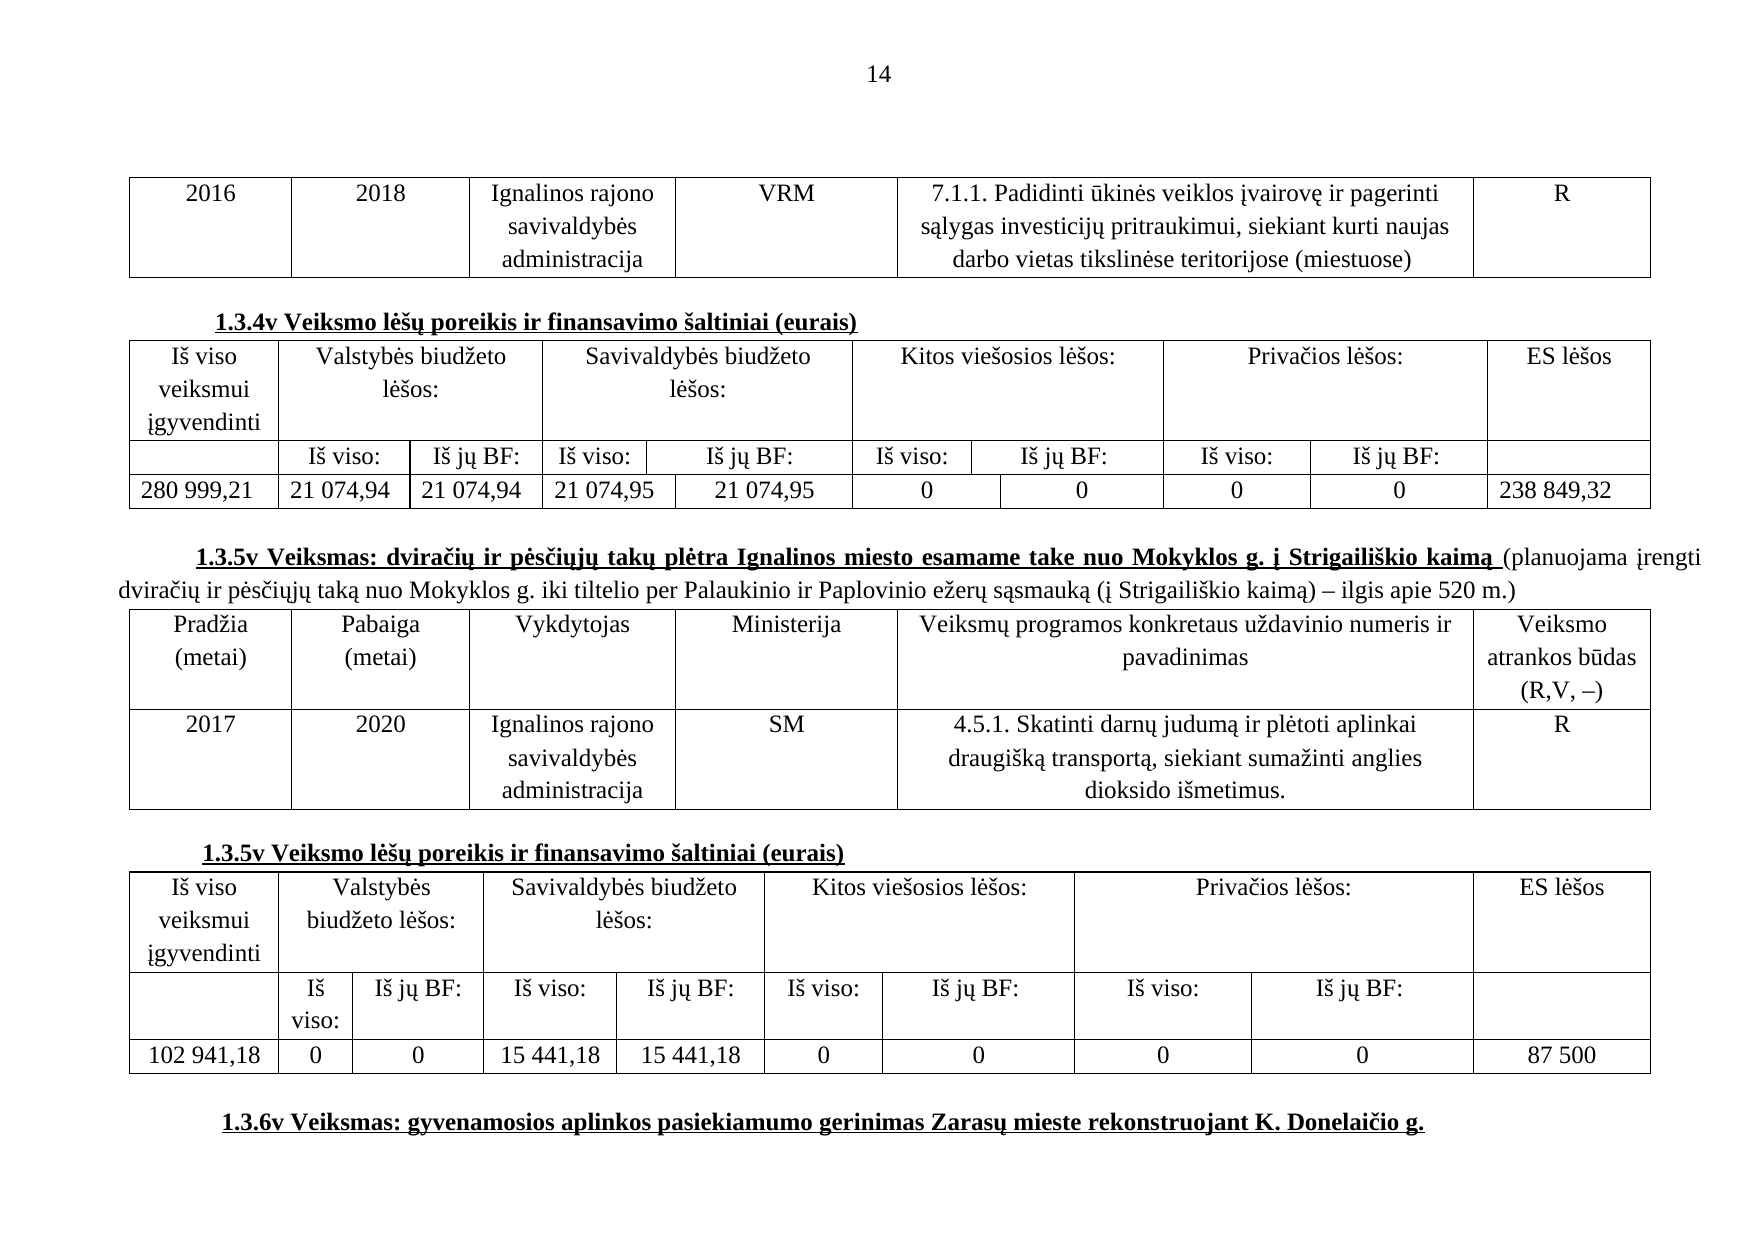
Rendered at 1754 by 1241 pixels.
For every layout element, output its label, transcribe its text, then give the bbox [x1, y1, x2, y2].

table_cell 2020 [292, 710, 469, 809]
table_cell 21 074,95 [543, 475, 675, 508]
table_cell 2018 [292, 178, 469, 277]
table_cell Iš jų BF: [411, 441, 542, 474]
table_cell [130, 441, 278, 474]
table_cell [1488, 441, 1650, 474]
table_cell Iš jų BF: [647, 441, 852, 474]
table_header Privačios lėšos: [1164, 341, 1487, 440]
table_cell [130, 973, 278, 1039]
text 1.3.5v Veiksmas: dviračių ir pėsčiųjų takų plėtra Ignalinos miesto esamame take nuo Mokyklos g. į Strigailiškio kaimą (planuojama įrengti dviračių ir pėsčiųjų taką nuo Mokyklos g. iki tiltelio per Palaukinio ir Paplovinio ežerų sąsmauką (į Strigailiškio kaimą) – ilgis apie 520 m.) [118, 542, 1701, 604]
table_header Kitos viešosios lėšos: [765, 873, 1074, 972]
table_header Pabaiga (metai) [292, 610, 469, 708]
table_cell 21 074,94 [279, 475, 409, 508]
table_cell 0 [1252, 1040, 1473, 1073]
table_cell 280 999,21 [130, 475, 278, 508]
table_cell Ignalinos rajono savivaldybės administracija [470, 178, 675, 277]
table_cell 2017 [130, 710, 291, 809]
table_cell Iš jų BF: [1311, 441, 1487, 474]
table_cell 0 [1311, 475, 1487, 508]
table_header Iš viso veiksmui įgyvendinti [130, 873, 278, 972]
table_cell [1474, 973, 1650, 1039]
table_cell Iš viso: [484, 973, 616, 1039]
table_cell R [1474, 710, 1650, 809]
table_cell 15 441,18 [617, 1040, 764, 1073]
table_cell 0 [883, 1040, 1074, 1073]
text 1.3.5v Veiksmo lėšų poreikis ir finansavimo šaltiniai (eurais) [118, 838, 1639, 867]
table_header Pradžia (metai) [130, 610, 291, 708]
table_cell 87 500 [1474, 1040, 1650, 1073]
table_cell R [1474, 178, 1650, 277]
table_header ES lėšos [1474, 873, 1650, 972]
table_cell SM [676, 710, 897, 809]
table_cell Iš viso: [279, 973, 352, 1039]
table_cell 0 [353, 1040, 483, 1073]
table_cell Iš jų BF: [1252, 973, 1473, 1039]
table_cell Iš viso: [543, 441, 646, 474]
table_cell 4.5.1. Skatinti darnų judumą ir plėtoti aplinkai draugišką transportą, siekiant sumažinti anglies dioksido išmetimus. [898, 710, 1473, 809]
table_cell 0 [279, 1040, 352, 1073]
table_cell Iš jų BF: [617, 973, 764, 1039]
table_cell Iš viso: [765, 973, 882, 1039]
table_header Kitos viešosios lėšos: [853, 341, 1163, 440]
table_cell 2016 [130, 178, 291, 277]
table_cell Iš jų BF: [353, 973, 483, 1039]
table_cell 0 [1164, 475, 1310, 508]
table_header ES lėšos [1488, 341, 1650, 440]
table_cell 7.1.1. Padidinti ūkinės veiklos įvairovę ir pagerinti sąlygas investicijų pritraukimui, siekiant kurti naujas darbo vietas tikslinėse teritorijose (miestuose) [898, 178, 1473, 277]
table_cell 0 [853, 475, 1000, 508]
table_cell 0 [1075, 1040, 1251, 1073]
text 1.3.6v Veiksmas: gyvenamosios aplinkos pasiekiamumo gerinimas Zarasų mieste rekonstruojant K. Donelaičio g. [118, 1107, 1639, 1136]
table_cell 0 [1001, 475, 1163, 508]
table_header Privačios lėšos: [1075, 873, 1473, 972]
table_header Ministerija [676, 610, 897, 708]
table_cell VRM [676, 178, 897, 277]
table_header Savivaldybės biudžeto lėšos: [484, 873, 764, 972]
table_header Veiksmo atrankos būdas (R,V, –) [1474, 610, 1650, 708]
table_header Iš viso veiksmui įgyvendinti [130, 341, 278, 440]
text 1.3.4v Veiksmo lėšų poreikis ir finansavimo šaltiniai (eurais) [118, 307, 1639, 336]
table_cell Iš viso: [1075, 973, 1251, 1039]
table_cell 238 849,32 [1488, 475, 1650, 508]
table_header Savivaldybės biudžeto lėšos: [543, 341, 852, 440]
table_cell Iš viso: [853, 441, 971, 474]
table_cell Iš jų BF: [972, 441, 1163, 474]
table_cell Iš viso: [1164, 441, 1310, 474]
table_header Vykdytojas [470, 610, 675, 708]
table_cell Iš jų BF: [883, 973, 1074, 1039]
table_cell 21 074,94 [411, 475, 542, 508]
table_cell 15 441,18 [484, 1040, 616, 1073]
table_cell Ignalinos rajono savivaldybės administracija [470, 710, 675, 809]
table_cell 102 941,18 [130, 1040, 278, 1073]
table_cell Iš viso: [279, 441, 409, 474]
table_cell 21 074,95 [676, 475, 852, 508]
table_header Valstybės biudžeto lėšos: [279, 873, 483, 972]
table_header Veiksmų programos konkretaus uždavinio numeris ir pavadinimas [898, 610, 1473, 708]
table_cell 0 [765, 1040, 882, 1073]
table_header Valstybės biudžeto lėšos: [279, 341, 542, 440]
